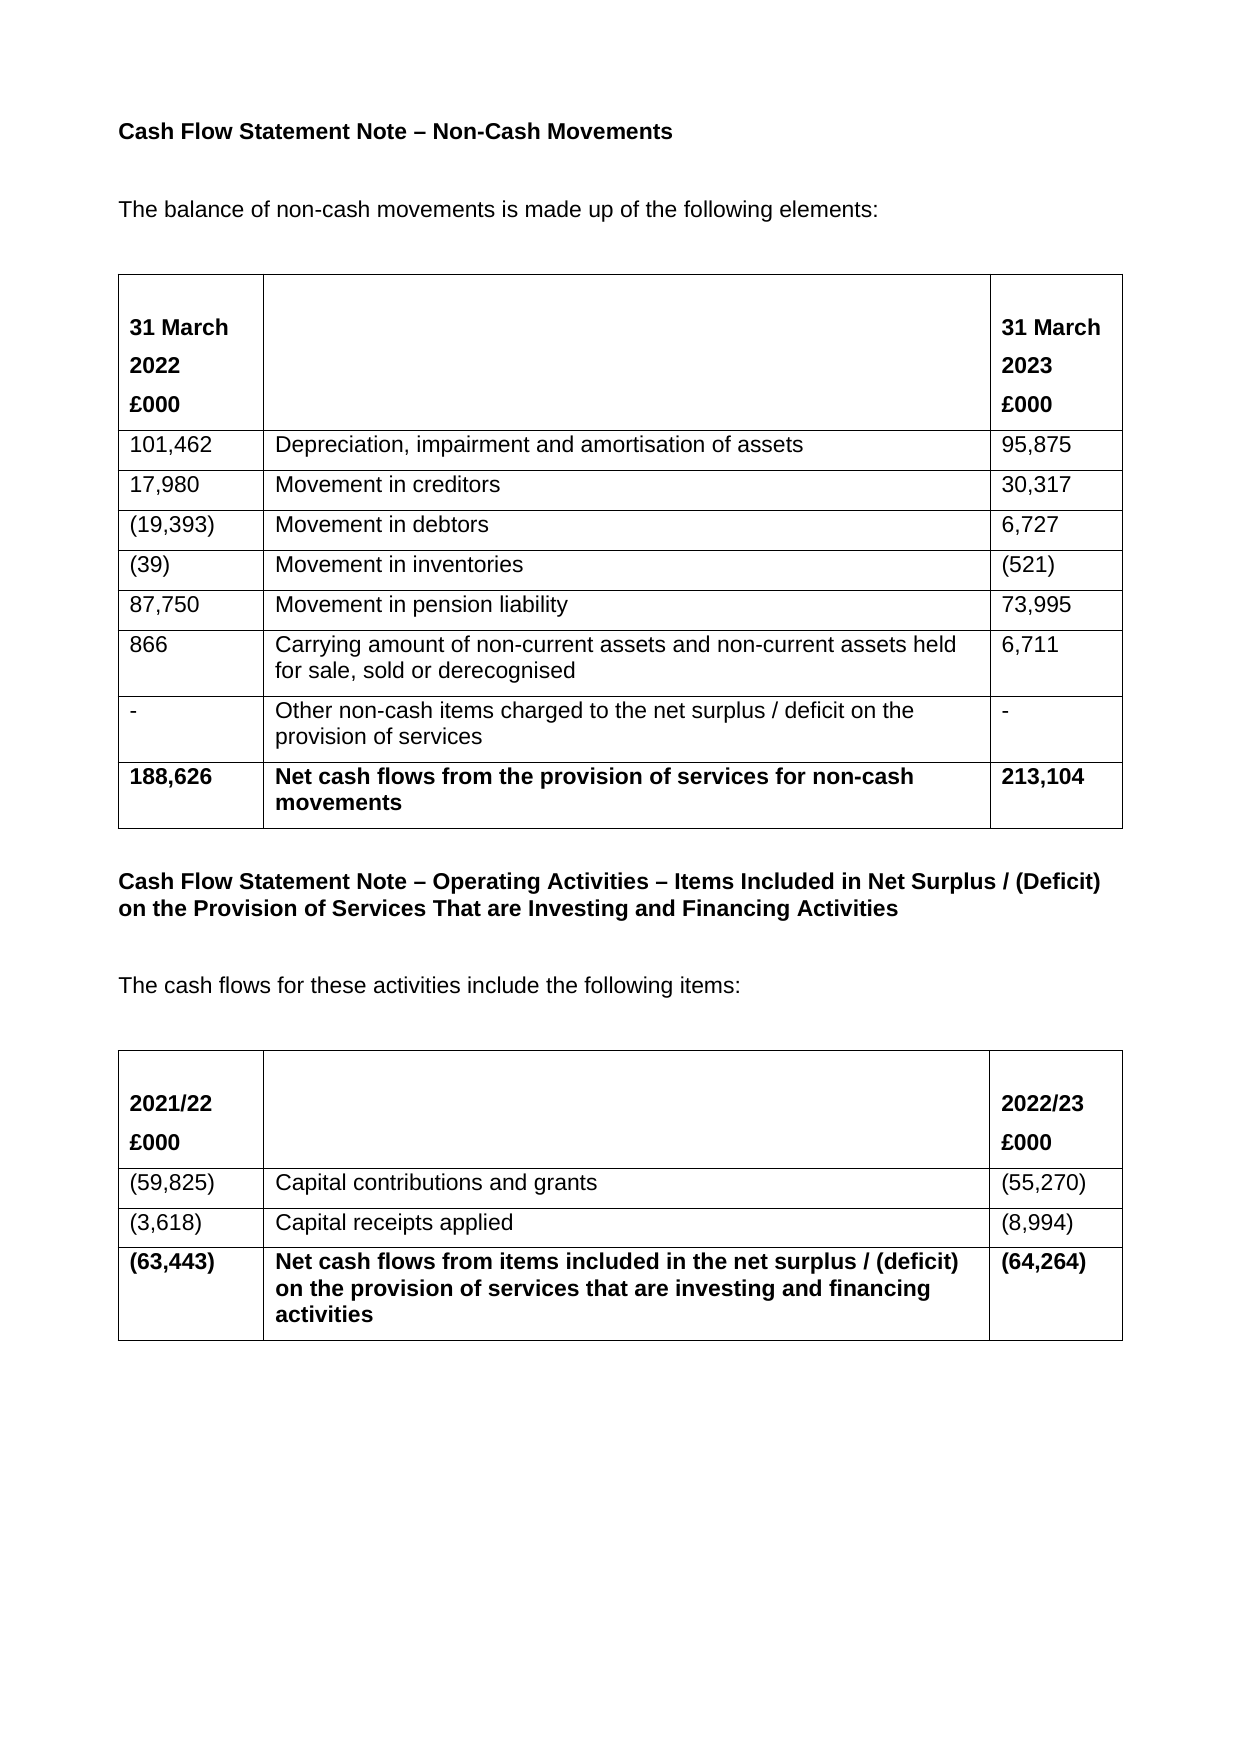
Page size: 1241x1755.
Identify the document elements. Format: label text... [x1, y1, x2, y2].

table_cell Depreciation, impairment and amortisation of assets [264, 431, 990, 470]
table_cell - [119, 697, 263, 762]
table_cell (55,270) [990, 1169, 1122, 1207]
table_cell (59,825) [119, 1169, 263, 1207]
table_cell Other non-cash items charged to the net surplus / deficit on the provision of services [264, 697, 990, 762]
table_cell (19,393) [119, 511, 263, 550]
table_cell - [991, 697, 1122, 762]
table_cell (521) [991, 551, 1122, 589]
table_cell Net cash flows from items included in the net surplus / (deficit) on the provision of services that are investing and financing activities [264, 1248, 989, 1340]
table_cell Net cash flows from the provision of services for non-cash movements [264, 763, 990, 828]
table_cell Capital receipts applied [264, 1209, 989, 1247]
table_cell 87,750 [119, 591, 263, 629]
text Cash Flow Statement Note – Operating Activities – Items Included in Net Surplus / (Deficit) on the Provision of Services That are Investing and Financing Activities [118, 868, 1122, 921]
table_header 31 March 2022 £000 [119, 275, 263, 430]
table_cell 866 [119, 631, 263, 696]
table_cell (64,264) [990, 1248, 1122, 1340]
table_cell Movement in inventories [264, 551, 990, 589]
table_cell (39) [119, 551, 263, 589]
text The balance of non-cash movements is made up of the following elements: [118, 196, 1122, 222]
table_cell 213,104 [991, 763, 1122, 828]
table_cell 6,711 [991, 631, 1122, 696]
table_cell 188,626 [119, 763, 263, 828]
table_header 2022/23 £000 [990, 1051, 1122, 1167]
table_cell 73,995 [991, 591, 1122, 629]
text Cash Flow Statement Note – Non-Cash Movements [118, 118, 1122, 144]
table_cell 6,727 [991, 511, 1122, 550]
table_cell 17,980 [119, 471, 263, 510]
table_cell Capital contributions and grants [264, 1169, 989, 1207]
table_cell 101,462 [119, 431, 263, 470]
table_cell (3,618) [119, 1209, 263, 1247]
table_header [264, 1051, 989, 1167]
table_header [264, 275, 990, 430]
table_cell 30,317 [991, 471, 1122, 510]
table_cell (63,443) [119, 1248, 263, 1340]
table_cell Carrying amount of non-current assets and non-current assets held for sale, sold or derecognised [264, 631, 990, 696]
table_header 2021/22 £000 [119, 1051, 263, 1167]
table_cell Movement in debtors [264, 511, 990, 550]
table_cell Movement in pension liability [264, 591, 990, 629]
table_cell 95,875 [991, 431, 1122, 470]
table_cell (8,994) [990, 1209, 1122, 1247]
table_cell Movement in creditors [264, 471, 990, 510]
text The cash flows for these activities include the following items: [118, 972, 1122, 998]
table_header 31 March 2023 £000 [991, 275, 1122, 430]
